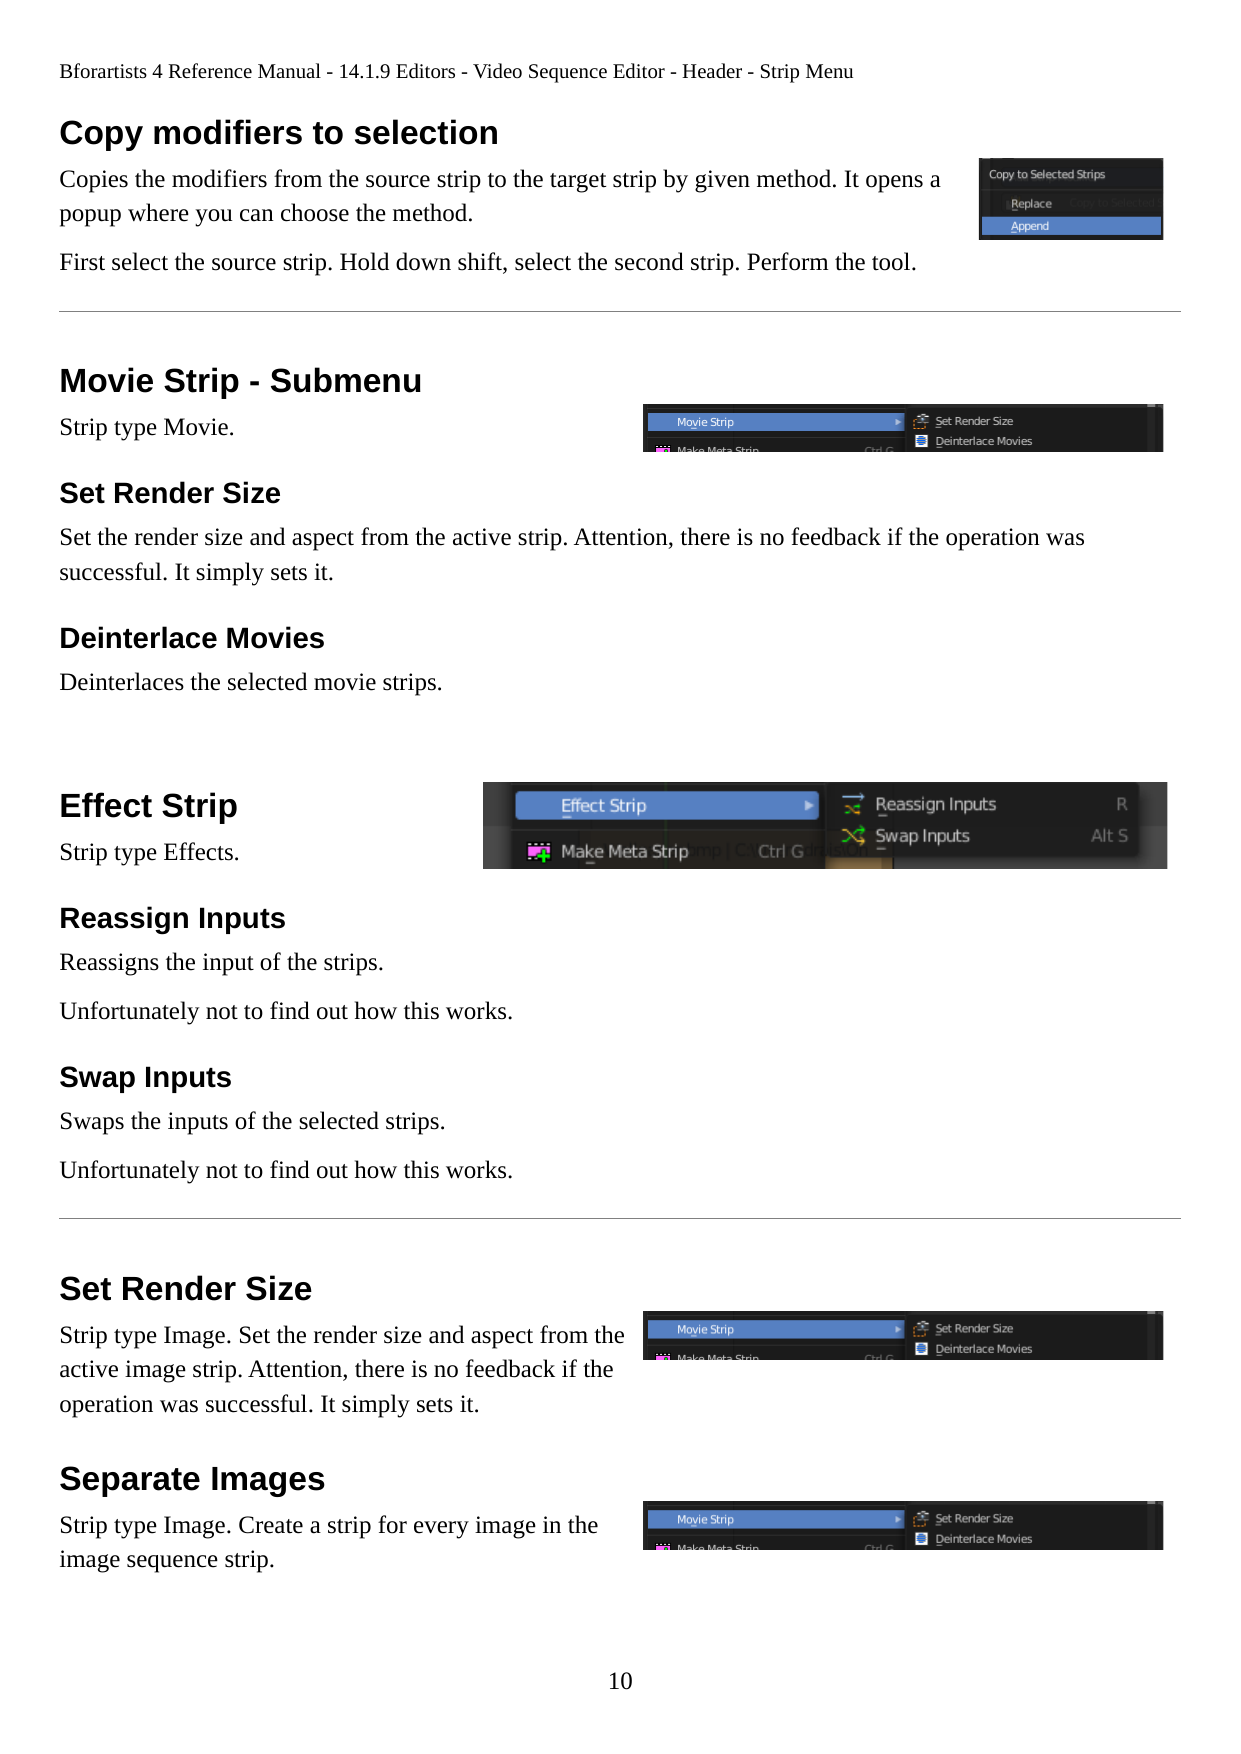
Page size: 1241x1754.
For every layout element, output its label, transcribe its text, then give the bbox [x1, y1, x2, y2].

text Set the render size and aspect from the active strip. Attention, there is no feedback if the operation was successful. It simply sets it. [59, 522, 1181, 586]
text Unfortunately not to find out how this works. [59, 1155, 1181, 1183]
subtitle Movie Strip - Submenu [59, 361, 1181, 400]
picture [978, 158, 1164, 240]
subtitle Set Render Size [59, 1269, 1181, 1307]
text Unfortunately not to find out how this works. [59, 996, 1181, 1024]
text Strip type Image. Create a strip for every image in the image sequence strip. [59, 1510, 1181, 1573]
text Strip type Image. Set the render size and aspect from the active image strip. Attention, there is no feedback if the operation was successful. It simply sets it. [59, 1320, 1181, 1418]
text Copies the modifiers from the source strip to the target strip by given method. It opens a popup where you can choose the method. [59, 164, 978, 227]
picture [643, 404, 1164, 452]
subtitle Reassign Inputs [59, 901, 1181, 934]
subtitle Deinterlace Movies [59, 621, 1181, 654]
picture [643, 1501, 1164, 1550]
text First select the source strip. Hold down shift, select the second strip. Perform the tool. [59, 247, 1181, 276]
text Strip type Effects. [59, 837, 483, 866]
text [1164, 412, 1181, 441]
subtitle Swap Inputs [59, 1059, 1181, 1093]
subtitle Effect Strip [59, 786, 483, 824]
text Swaps the inputs of the selected strips. [59, 1106, 1181, 1134]
subtitle [1168, 786, 1181, 824]
subtitle Set Render Size [59, 476, 1181, 510]
picture [643, 1311, 1164, 1360]
text Strip type Movie. [59, 412, 643, 441]
subtitle Copy modifiers to selection [59, 113, 1181, 151]
picture [483, 782, 1168, 869]
text Deinterlaces the selected movie strips. [59, 667, 1181, 696]
subtitle Separate Images [59, 1459, 1181, 1497]
text Reassigns the input of the strips. [59, 947, 1181, 976]
